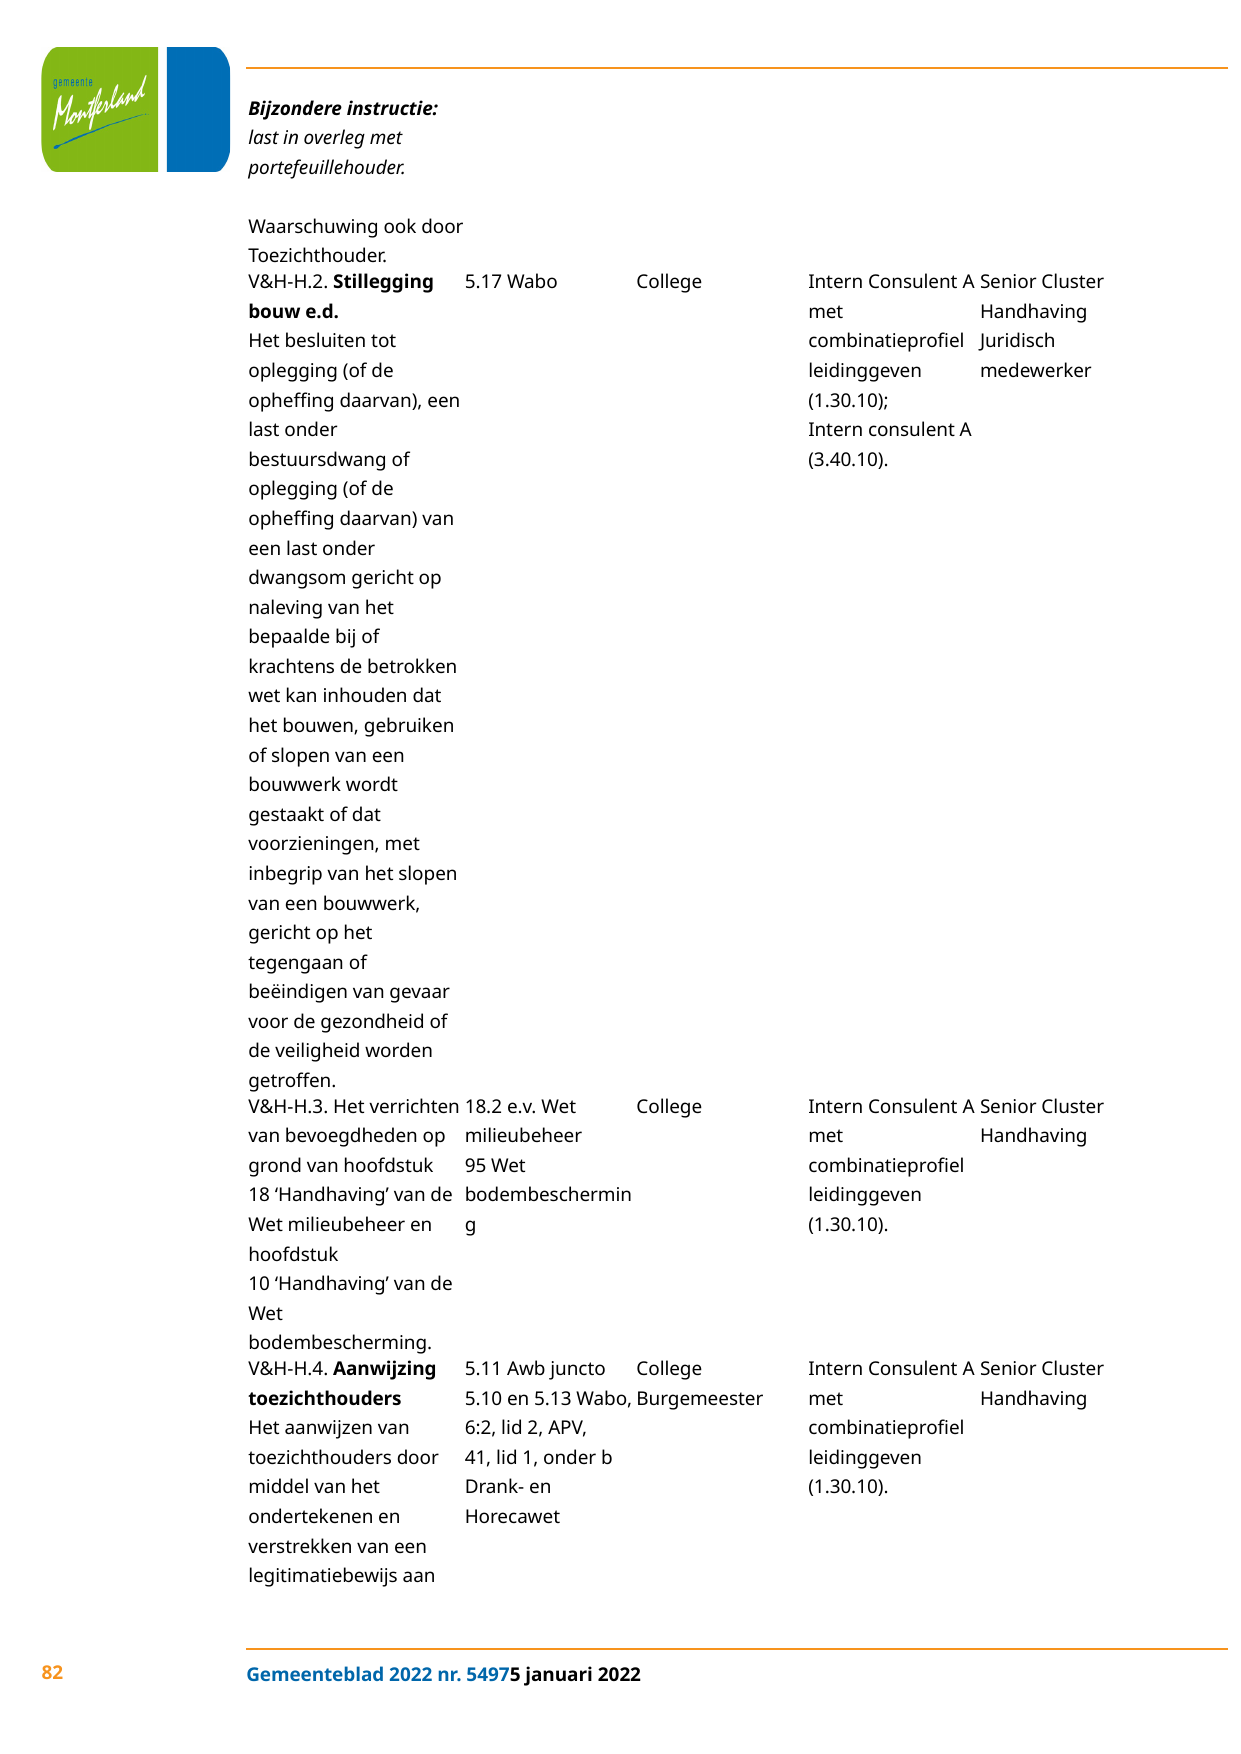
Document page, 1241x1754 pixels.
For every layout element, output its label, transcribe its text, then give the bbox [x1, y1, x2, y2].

table_cell College [636, 269, 808, 1093]
table_cell V&H-H.4. Aanwijzing toezichthouders Het aanwijzen van toezichthouders door middel van het ondertekenen en verstrekken van een legitimatiebewijs aan [248, 1355, 464, 1588]
table_cell V&H-H.2. Stillegging bouw e.d. Het besluiten tot oplegging (of de opheffing daarvan), een last onder bestuursdwang of oplegging (of de opheffing daarvan) van een last onder dwangsom gericht op naleving van het bepaalde bij of krachtens de betrokken wet kan inhouden dat het bouwen, gebruiken of slopen van een bouwwerk wordt gestaakt of dat voorzieningen, met inbegrip van het slopen van een bouwwerk, gericht op het tegengaan of beëindigen van gevaar voor de gezondheid of de veiligheid worden getroffen. [248, 269, 464, 1093]
table_cell [980, 95, 1152, 268]
table_cell Intern Consulent A met combinatieprofiel leidinggeven (1.30.10). [808, 1093, 980, 1355]
table_cell Senior Cluster Handhaving [980, 1093, 1152, 1355]
picture [41, 47, 231, 172]
table_cell V&H-H.3. Het verrichten van bevoegdheden op grond van hoofdstuk 18 ‘Handhaving’ van de Wet milieubeheer en hoofdstuk 10 ‘Handhaving’ van de Wet bodembescherming. [248, 1093, 464, 1355]
table_cell Bijzondere instructie: last in overleg met portefeuillehouder. Waarschuwing ook door Toezichthouder. [248, 95, 464, 268]
table_cell Intern Consulent A met combinatieprofiel leidinggeven (1.30.10); Intern consulent A (3.40.10). [808, 269, 980, 1093]
table_cell Senior Cluster Handhaving [980, 1355, 1152, 1588]
table_cell Intern Consulent A met combinatieprofiel leidinggeven (1.30.10). [808, 1355, 980, 1588]
table_cell [808, 95, 980, 268]
table_cell College [636, 1093, 808, 1355]
table_cell Senior Cluster Handhaving Juridisch medewerker [980, 269, 1152, 1093]
table_cell 5.17 Wabo [465, 269, 636, 1093]
table_cell [636, 95, 808, 268]
table_cell [465, 95, 636, 268]
table_cell 18.2 e.v. Wet milieubeheer 95 Wet bodembescherming [465, 1093, 636, 1355]
table_cell 5.11 Awb juncto 5.10 en 5.13 Wabo, 6:2, lid 2, APV, 41, lid 1, onder b Drank- en Horecawet [465, 1355, 636, 1588]
table_cell College Burgemeester [636, 1355, 808, 1588]
